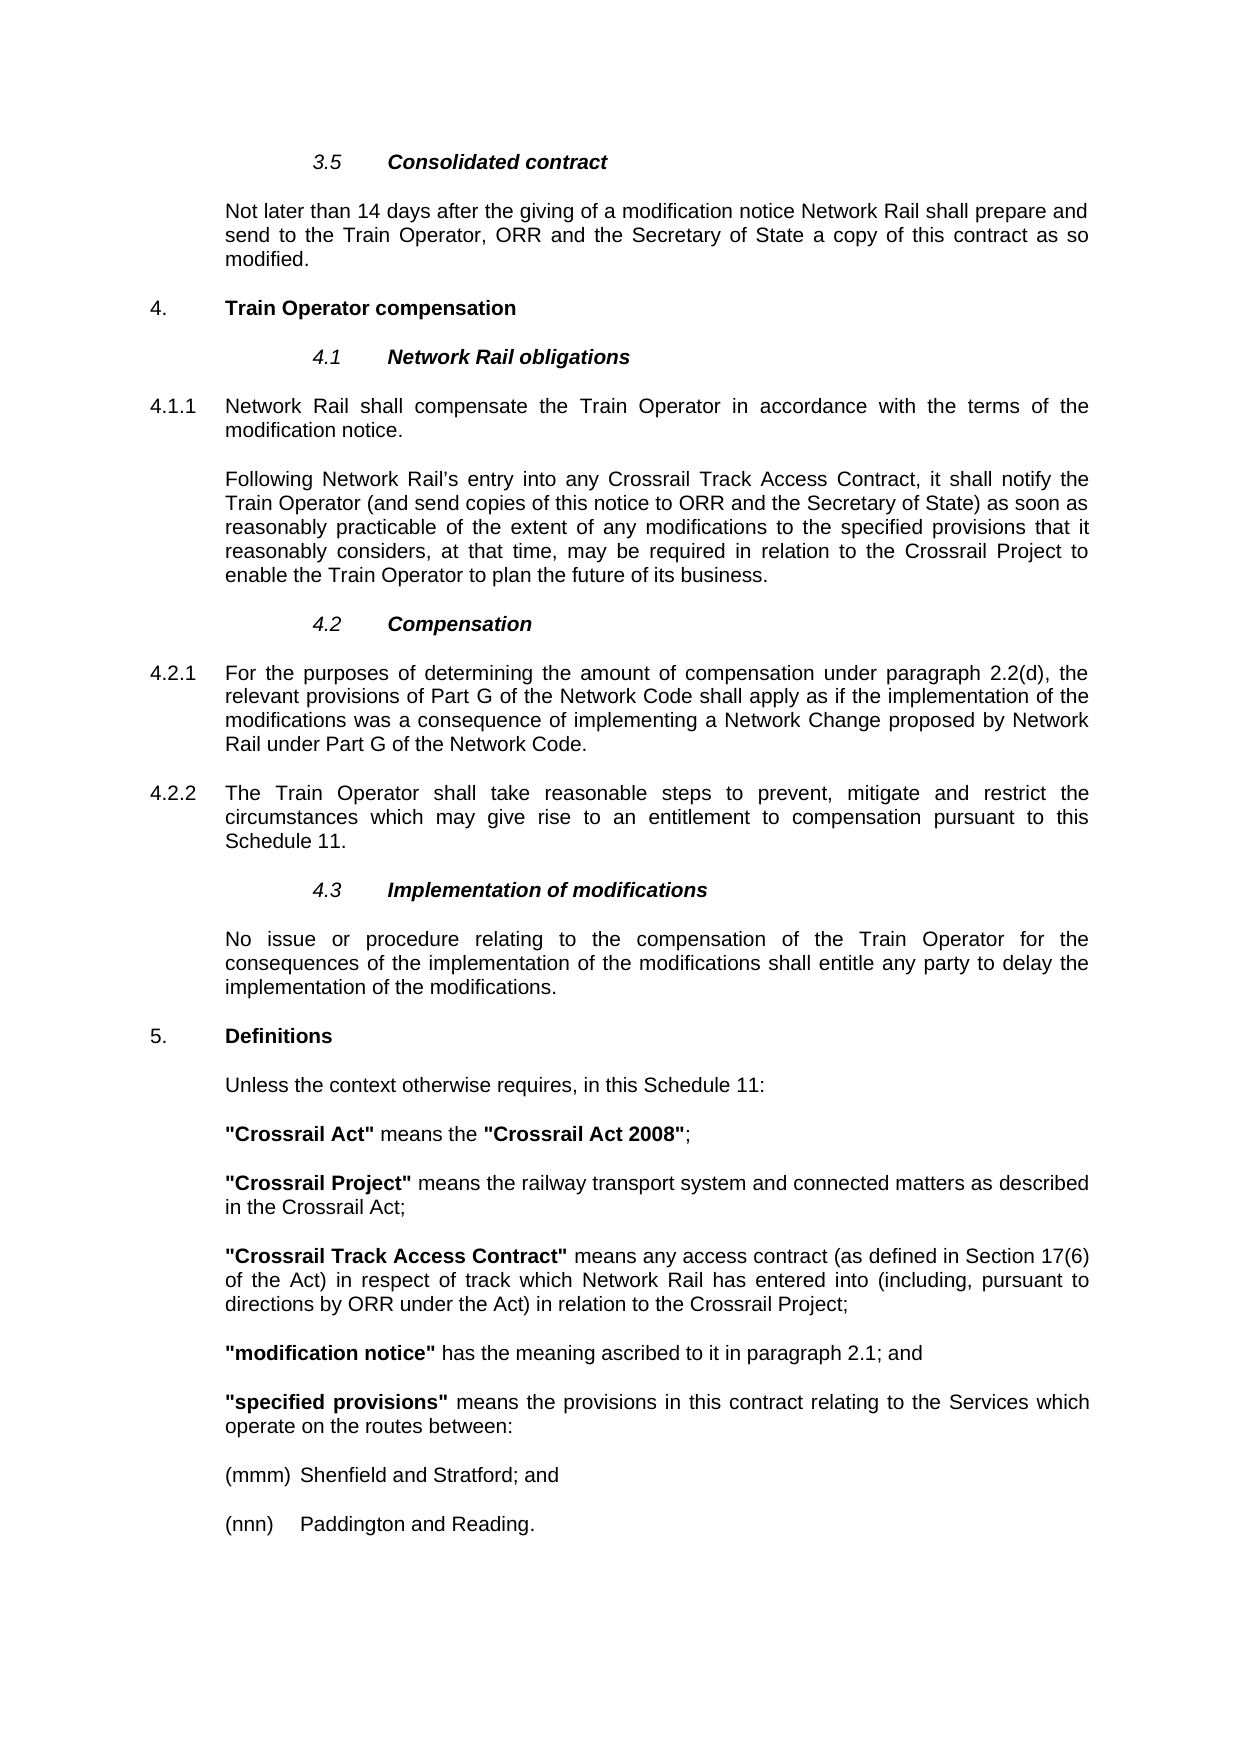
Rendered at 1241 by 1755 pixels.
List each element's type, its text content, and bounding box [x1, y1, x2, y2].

text Following Network Rail’s entry into any Crossrail Track Access Contract, it shall notify the Train Operator (and send copies of this notice to ORR and the Secretary of State) as soon as reasonably practicable of the extent of any modifications to the specified provisions that it reasonably considers, at that time, may be required in relation to the Crossrail Project to enable the Train Operator to plan the future of its business. [225, 467, 1090, 586]
subtitle Paddington and Reading. [225, 1511, 1090, 1535]
text "Crossrail Track Access Contract" means any access contract (as defined in Section 17(6) of the Act) in respect of track which Network Rail has entered into (including, pursuant to directions by ORR under the Act) in relation to the Crossrail Project; [225, 1244, 1090, 1316]
list For the purposes of determining the amount of compensation under paragraph 2.2(d), the relevant provisions of Part G of the Network Code shall apply as if the implementation of the modifications was a consequence of implementing a Network Change proposed by Network Rail under Part G of the Network Code. [150, 660, 1090, 756]
list Compensation [312, 611, 1090, 635]
text "specified provisions" means the provisions in this contract relating to the Services which operate on the routes between: [225, 1389, 1090, 1437]
text Not later than 14 days after the giving of a modification notice Network Rail shall prepare and send to the Train Operator, ORR and the Secretary of State a copy of this contract as so modified. [225, 199, 1090, 271]
list Network Rail obligations [312, 345, 1090, 369]
list Implementation of modifications [312, 878, 1090, 902]
subtitle Shenfield and Stratford; and [225, 1462, 1090, 1486]
text "modification notice" has the meaning ascribed to it in paragraph 2.1; and [225, 1341, 1090, 1364]
text Unless the context otherwise requires, in this Schedule 11: [225, 1073, 1090, 1097]
list Train Operator compensation [150, 296, 1090, 320]
text "Crossrail Project" means the railway transport system and connected matters as described in the Crossrail Act; [225, 1171, 1090, 1219]
list The Train Operator shall take reasonable steps to prevent, mitigate and restrict the circumstances which may give rise to an entitlement to compensation pursuant to this Schedule 11. [150, 781, 1090, 853]
list Consolidated contract [312, 150, 1090, 174]
text No issue or procedure relating to the compensation of the Train Operator for the consequences of the implementation of the modifications shall entitle any party to delay the implementation of the modifications. [225, 927, 1090, 999]
list Definitions [150, 1024, 1090, 1048]
list Network Rail shall compensate the Train Operator in accordance with the terms of the modification notice. [150, 394, 1090, 442]
text "Crossrail Act" means the "Crossrail Act 2008"; [225, 1122, 1090, 1146]
